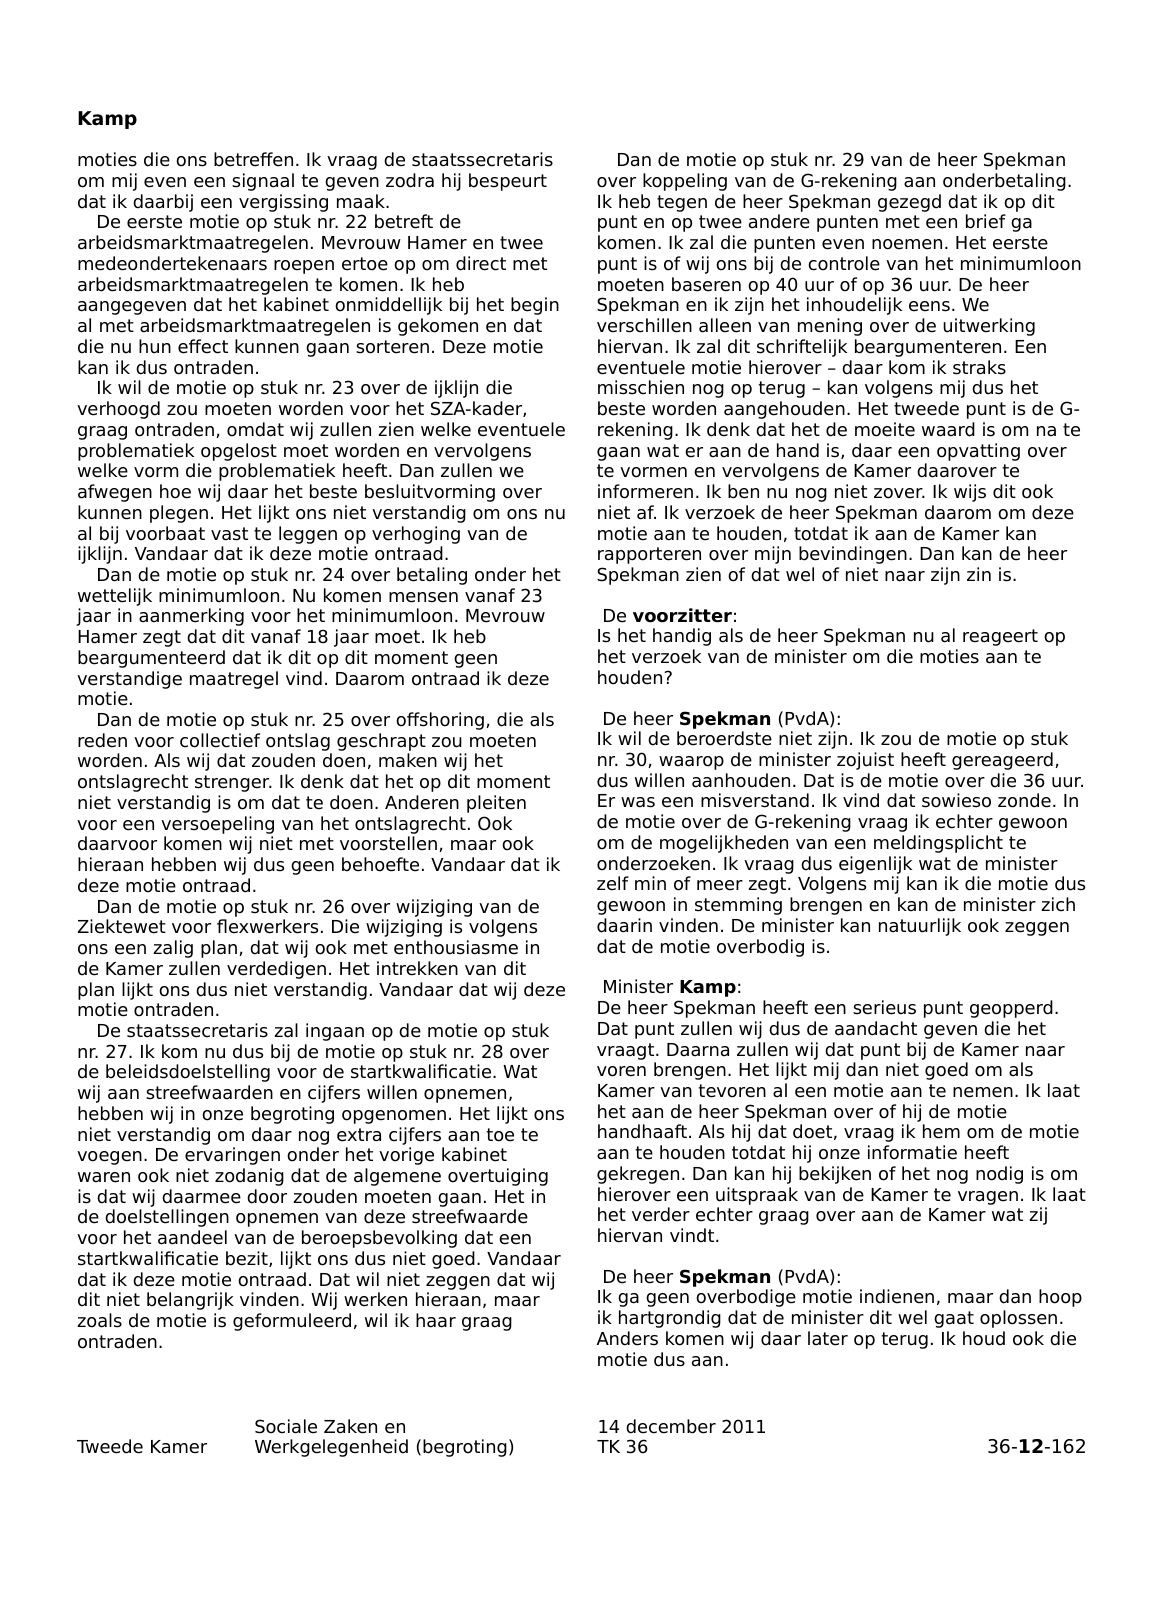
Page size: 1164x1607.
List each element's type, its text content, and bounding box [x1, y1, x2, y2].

text De heer Spekman (PvdA): [596, 708, 1087, 729]
text De heer Spekman heeft een serieus punt geopperd. Dat punt zullen wij dus de aandacht geven die het vraagt. Daarna zullen wij dat punt bij de Kamer naar voren brengen. Het lijkt mij dan niet goed om als Kamer van tevoren al een motie aan te nemen. Ik laat het aan de heer Spekman over of hij de motie handhaaft. Als hij dat doet, vraag ik hem om de motie aan te houden totdat hij onze informatie heeft gekregen. Dan kan hij bekijken of het nog nodig is om hierover een uitspraak van de Kamer te vragen. Ik laat het verder echter graag over aan de Kamer wat zij hiervan vindt. [596, 998, 1087, 1247]
text De heer Spekman (PvdA): [596, 1267, 1087, 1287]
text Is het handig als de heer Spekman nu al reageert op het verzoek van de minister om die moties aan te houden? [596, 626, 1087, 688]
text moties die ons betreffen. Ik vraag de staatssecretaris om mij even een signaal te geven zodra hij bespeurt dat ik daarbij een vergissing maak. [77, 150, 567, 212]
text De voorzitter: [596, 606, 1087, 626]
text Ik ga geen overbodige motie indienen, maar dan hoop ik hartgrondig dat de minister dit wel gaat oplossen. Anders komen wij daar later op terug. Ik houd ook die motie dus aan. [596, 1287, 1087, 1370]
text De eerste motie op stuk nr. 22 betreft de arbeidsmarktmaatregelen. Mevrouw Hamer en twee medeondertekenaars roepen ertoe op om direct met arbeidsmarktmaatregelen te komen. Ik heb aangegeven dat het kabinet onmiddellijk bij het begin al met arbeidsmarktmaatregelen is gekomen en dat die nu hun effect kunnen gaan sorteren. Deze motie kan ik dus ontraden. [77, 212, 567, 378]
text Ik wil de beroerdste niet zijn. Ik zou de motie op stuk nr. 30, waarop de minister zojuist heeft gereageerd, dus willen aanhouden. Dat is de motie over die 36 uur. Er was een misverstand. Ik vind dat sowieso zonde. In de motie over de G-rekening vraag ik echter gewoon om de mogelijkheden van een meldingsplicht te onderzoeken. Ik vraag dus eigenlijk wat de minister zelf min of meer zegt. Volgens mij kan ik die motie dus gewoon in stemming brengen en kan de minister zich daarin vinden. De minister kan natuurlijk ook zeggen dat de motie overbodig is. [596, 729, 1087, 957]
text Minister Kamp: [596, 977, 1087, 998]
text Dan de motie op stuk nr. 29 van de heer Spekman over koppeling van de G-rekening aan onderbetaling. Ik heb tegen de heer Spekman gezegd dat ik op dit punt en op twee andere punten met een brief ga komen. Ik zal die punten even noemen. Het eerste punt is of wij ons bij de controle van het minimumloon moeten baseren op 40 uur of op 36 uur. De heer Spekman en ik zijn het inhoudelijk eens. We verschillen alleen van mening over de uitwerking hiervan. Ik zal dit schriftelijk beargumenteren. Een eventuele motie hierover – daar kom ik straks misschien nog op terug – kan volgens mij dus het beste worden aangehouden. Het tweede punt is de G-rekening. Ik denk dat het de moeite waard is om na te gaan wat er aan de hand is, daar een opvatting over te vormen en vervolgens de Kamer daarover te informeren. Ik ben nu nog niet zover. Ik wijs dit ook niet af. Ik verzoek de heer Spekman daarom om deze motie aan te houden, totdat ik aan de Kamer kan rapporteren over mijn bevindingen. Dan kan de heer Spekman zien of dat wel of niet naar zijn zin is. [596, 150, 1087, 586]
text Dan de motie op stuk nr. 25 over offshoring, die als reden voor collectief ontslag geschrapt zou moeten worden. Als wij dat zouden doen, maken wij het ontslagrecht strenger. Ik denk dat het op dit moment niet verstandig is om dat te doen. Anderen pleiten voor een versoepeling van het ontslagrecht. Ook daarvoor komen wij niet met voorstellen, maar ook hieraan hebben wij dus geen behoefte. Vandaar dat ik deze motie ontraad. [77, 710, 567, 896]
text Dan de motie op stuk nr. 24 over betaling onder het wettelijk minimumloon. Nu komen mensen vanaf 23 jaar in aanmerking voor het minimumloon. Mevrouw Hamer zegt dat dit vanaf 18 jaar moet. Ik heb beargumenteerd dat ik dit op dit moment geen verstandige maatregel vind. Daarom ontraad ik deze motie. [77, 565, 567, 710]
text Ik wil de motie op stuk nr. 23 over de ijklijn die verhoogd zou moeten worden voor het SZA-kader, graag ontraden, omdat wij zullen zien welke eventuele problematiek opgelost moet worden en vervolgens welke vorm die problematiek heeft. Dan zullen we afwegen hoe wij daar het beste besluitvorming over kunnen plegen. Het lijkt ons niet verstandig om ons nu al bij voorbaat vast te leggen op verhoging van de ijklijn. Vandaar dat ik deze motie ontraad. [77, 378, 567, 565]
text De staatssecretaris zal ingaan op de motie op stuk nr. 27. Ik kom nu dus bij de motie op stuk nr. 28 over de beleidsdoelstelling voor de startkwalificatie. Wat wij aan streefwaarden en cijfers willen opnemen, hebben wij in onze begroting opgenomen. Het lijkt ons niet verstandig om daar nog extra cijfers aan toe te voegen. De ervaringen onder het vorige kabinet waren ook niet zodanig dat de algemene overtuiging is dat wij daarmee door zouden moeten gaan. Het in de doelstellingen opnemen van deze streefwaarde voor het aandeel van de beroepsbevolking dat een startkwalificatie bezit, lijkt ons dus niet goed. Vandaar dat ik deze motie ontraad. Dat wil niet zeggen dat wij dit niet belangrijk vinden. Wij werken hieraan, maar zoals de motie is geformuleerd, wil ik haar graag ontraden. [77, 1021, 567, 1352]
text Dan de motie op stuk nr. 26 over wijziging van de Ziektewet voor flexwerkers. Die wijziging is volgens ons een zalig plan, dat wij ook met enthousiasme in de Kamer zullen verdedigen. Het intrekken van dit plan lijkt ons dus niet verstandig. Vandaar dat wij deze motie ontraden. [77, 896, 567, 1021]
